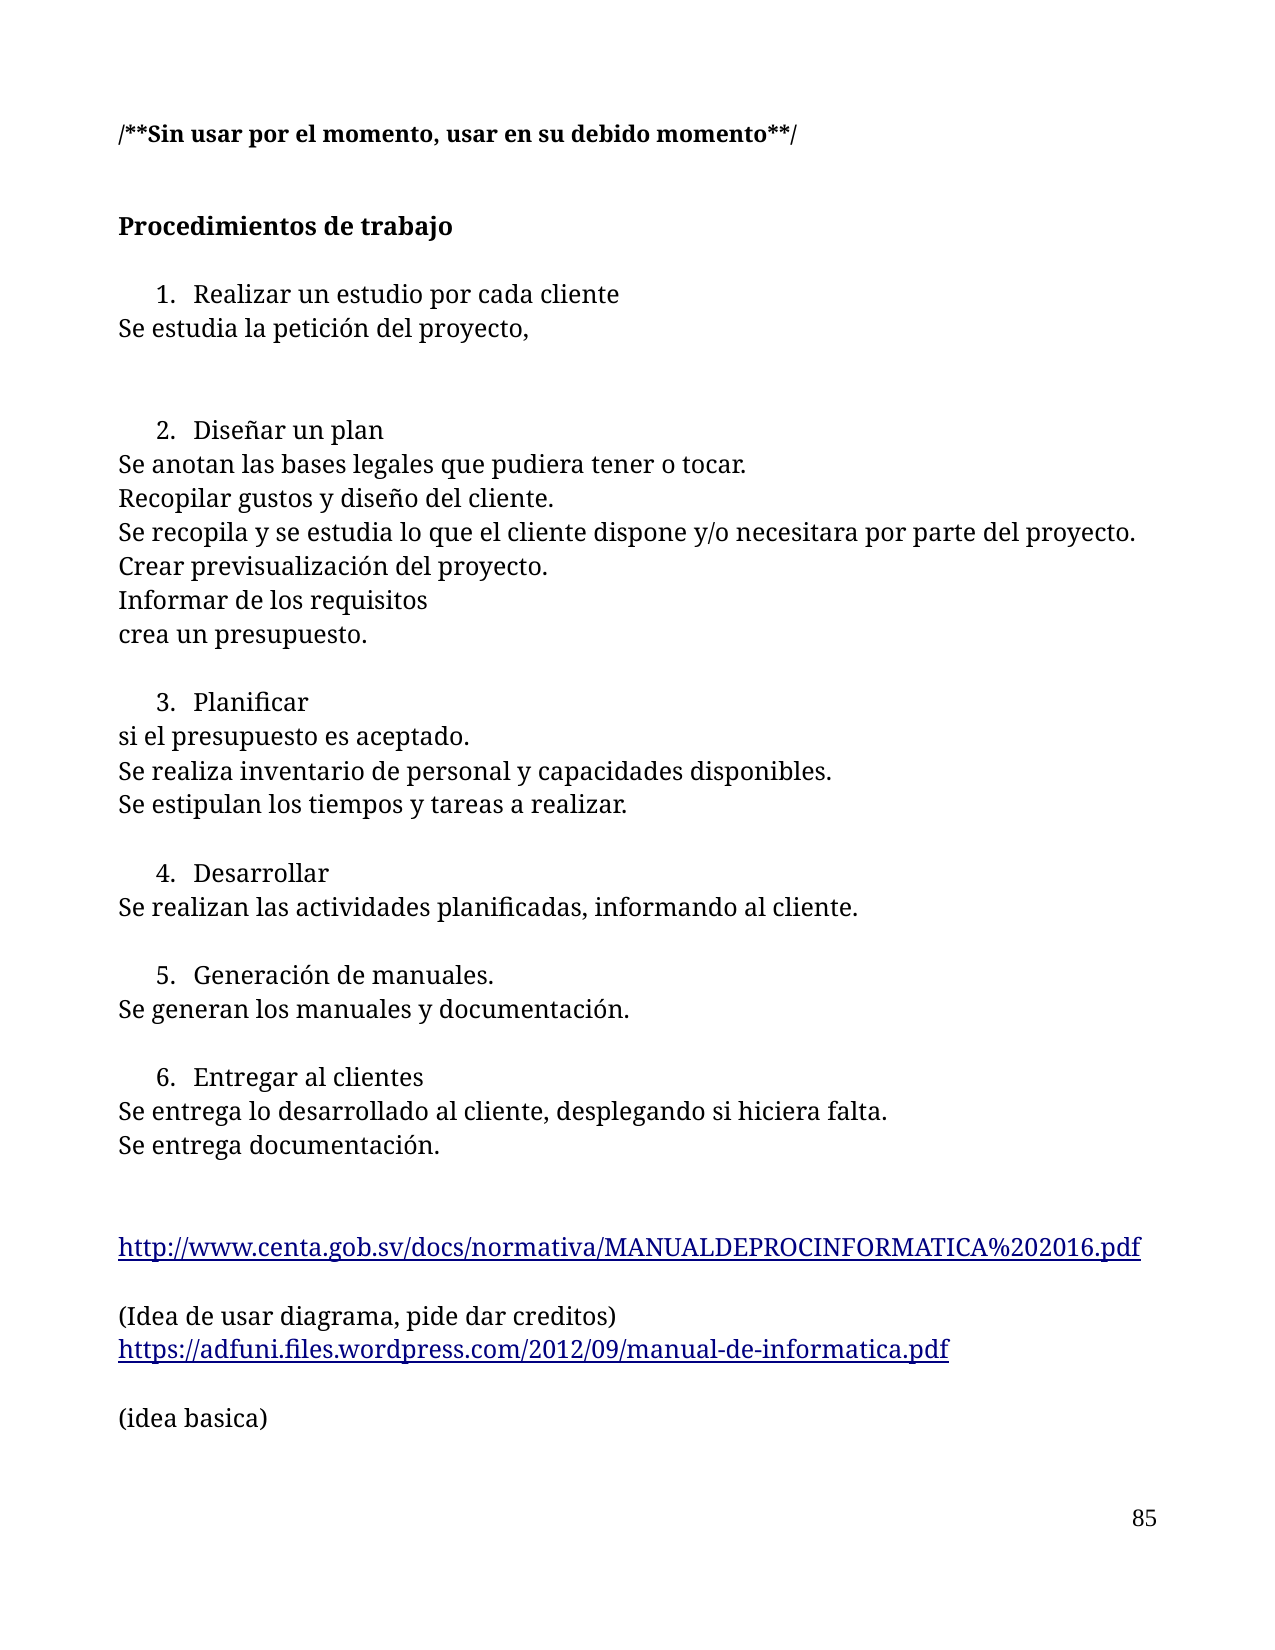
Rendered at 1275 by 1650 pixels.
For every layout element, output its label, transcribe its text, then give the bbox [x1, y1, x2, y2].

text Se estipulan los tiempos y tareas a realizar. [118, 787, 1157, 821]
text Se realizan las actividades planificadas, informando al cliente. [118, 889, 1157, 923]
list Desarrollar [156, 855, 1157, 889]
text Informar de los requisitos [118, 583, 1157, 617]
text crea un presupuesto. [118, 617, 1157, 651]
text Crear previsualización del proyecto. [118, 549, 1157, 583]
text /**Sin usar por el momento, usar en su debido momento**/ [118, 118, 1157, 149]
text http://www.centa.gob.sv/docs/normativa/MANUALDEPROCINFORMATICA%202016.pdf [118, 1230, 1157, 1264]
text Procedimientos de trabajo [118, 208, 1157, 242]
text (Idea de usar diagrama, pide dar creditos) [118, 1298, 1157, 1332]
text Se estudia la petición del proyecto, [118, 310, 1157, 344]
text Se entrega documentación. [118, 1128, 1157, 1162]
list Realizar un estudio por cada cliente [156, 276, 1157, 310]
list Entregar al clientes [156, 1060, 1157, 1094]
text Recopilar gustos y diseño del cliente. [118, 481, 1157, 515]
text Se recopila y se estudia lo que el cliente dispone y/o necesitara por parte del proyecto. [118, 515, 1157, 549]
text Se entrega lo desarrollado al cliente, desplegando si hiciera falta. [118, 1094, 1157, 1128]
list Planificar [156, 685, 1157, 719]
text (idea basica) [118, 1400, 1157, 1434]
text Se realiza inventario de personal y capacidades disponibles. [118, 753, 1157, 787]
text https://adfuni.files.wordpress.com/2012/09/manual-de-informatica.pdf [118, 1332, 1157, 1366]
text Se anotan las bases legales que pudiera tener o tocar. [118, 447, 1157, 481]
text Se generan los manuales y documentación. [118, 992, 1157, 1026]
text si el presupuesto es aceptado. [118, 719, 1157, 753]
list Generación de manuales. [156, 957, 1157, 992]
list Diseñar un plan [156, 412, 1157, 447]
